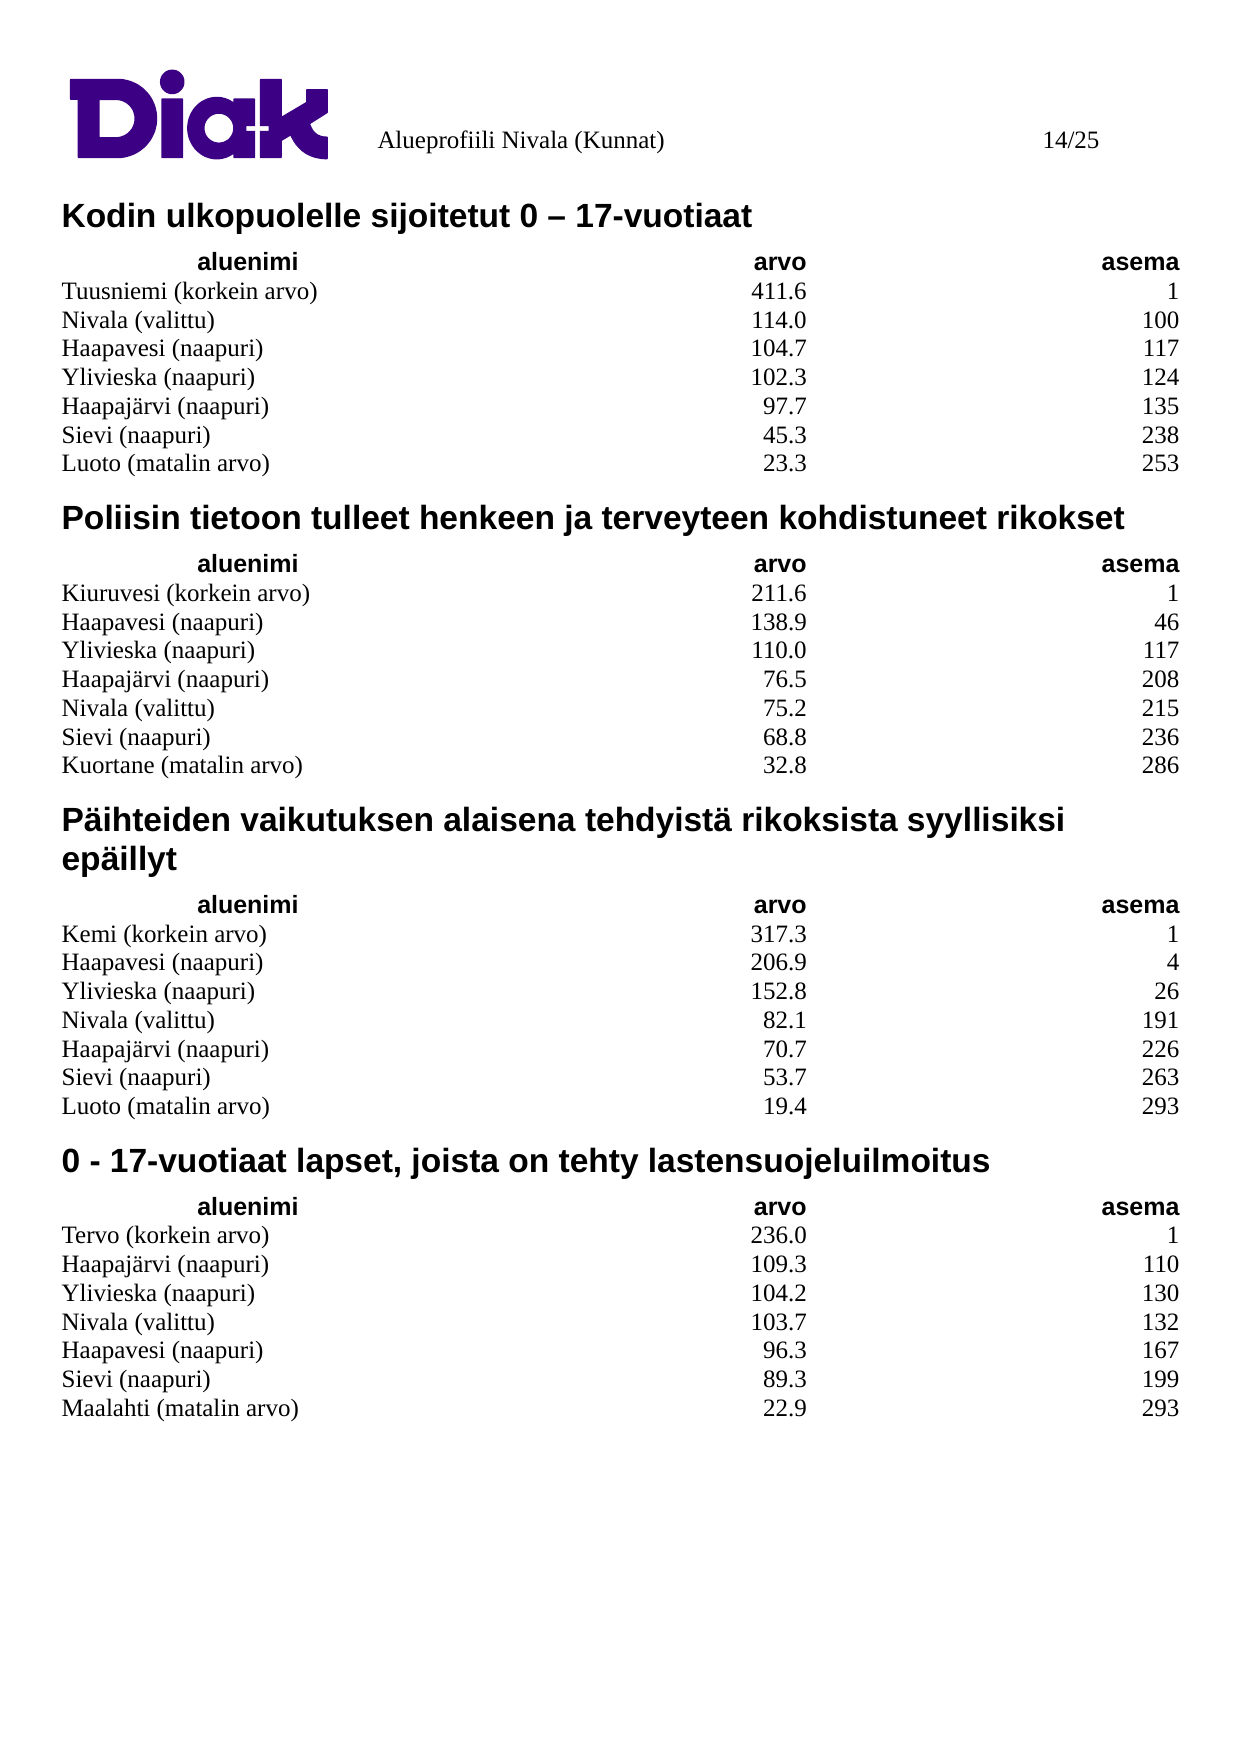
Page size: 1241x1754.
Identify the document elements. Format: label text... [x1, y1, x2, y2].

table_cell 76.5 [434, 664, 806, 693]
table_cell 293 [806, 1393, 1179, 1422]
table_cell 191 [806, 1005, 1179, 1034]
table_header asema [806, 247, 1179, 276]
table_cell Sievi (naapuri) [61, 1364, 434, 1393]
table_cell Haapavesi (naapuri) [61, 1336, 434, 1364]
table_header asema [806, 890, 1179, 919]
table_cell 103.7 [434, 1307, 806, 1336]
table_header aluenimi [61, 1192, 434, 1221]
table_cell Tuusniemi (korkein arvo) [61, 276, 434, 305]
table_cell 215 [806, 693, 1179, 722]
table_cell 104.2 [434, 1278, 806, 1307]
table_cell 32.8 [434, 751, 806, 779]
table_header asema [806, 549, 1179, 578]
table_cell 22.9 [434, 1393, 806, 1422]
subtitle Kodin ulkopuolelle sijoitetut 0 – 17-vuotiaat [61, 196, 1179, 235]
table_cell 82.1 [434, 1005, 806, 1034]
table_cell 117 [806, 334, 1179, 362]
table_cell Haapajärvi (naapuri) [61, 664, 434, 693]
table_cell 135 [806, 391, 1179, 420]
table_cell Ylivieska (naapuri) [61, 636, 434, 664]
table_cell Ylivieska (naapuri) [61, 362, 434, 391]
table_cell 124 [806, 362, 1179, 391]
table_cell 75.2 [434, 693, 806, 722]
table_cell Nivala (valittu) [61, 305, 434, 333]
table_cell 114.0 [434, 305, 806, 333]
table_cell Sievi (naapuri) [61, 1063, 434, 1091]
table_cell 26 [806, 976, 1179, 1005]
table_cell 102.3 [434, 362, 806, 391]
table_cell 138.9 [434, 607, 806, 636]
table_cell 1 [806, 1221, 1179, 1249]
table_cell 89.3 [434, 1364, 806, 1393]
table_cell Haapajärvi (naapuri) [61, 1034, 434, 1062]
table_cell 206.9 [434, 948, 806, 976]
table_header arvo [434, 247, 806, 276]
table_cell 1 [806, 578, 1179, 607]
table_cell Nivala (valittu) [61, 693, 434, 722]
table_cell 19.4 [434, 1091, 806, 1120]
table_cell Haapavesi (naapuri) [61, 607, 434, 636]
table_cell 110 [806, 1249, 1179, 1278]
table_cell 411.6 [434, 276, 806, 305]
table_cell 317.3 [434, 919, 806, 947]
table_cell Luoto (matalin arvo) [61, 1091, 434, 1120]
table_cell 45.3 [434, 420, 806, 448]
table_cell Nivala (valittu) [61, 1307, 434, 1336]
table_cell 96.3 [434, 1336, 806, 1364]
table_cell 263 [806, 1063, 1179, 1091]
table_cell 23.3 [434, 449, 806, 477]
table_cell Kuortane (matalin arvo) [61, 751, 434, 779]
table_cell Kemi (korkein arvo) [61, 919, 434, 947]
table_cell Haapavesi (naapuri) [61, 334, 434, 362]
table_cell Tervo (korkein arvo) [61, 1221, 434, 1249]
table_cell 132 [806, 1307, 1179, 1336]
table_cell Sievi (naapuri) [61, 722, 434, 751]
table_header aluenimi [61, 549, 434, 578]
subtitle 0 - 17-vuotiaat lapset, joista on tehty lastensuojeluilmoitus [61, 1141, 1179, 1179]
table_header aluenimi [61, 890, 434, 919]
table_cell 253 [806, 449, 1179, 477]
table_cell 100 [806, 305, 1179, 333]
table_cell 208 [806, 664, 1179, 693]
table_cell 4 [806, 948, 1179, 976]
table_cell Nivala (valittu) [61, 1005, 434, 1034]
table_header asema [806, 1192, 1179, 1221]
table_cell 199 [806, 1364, 1179, 1393]
table_cell 236.0 [434, 1221, 806, 1249]
table_cell 68.8 [434, 722, 806, 751]
table_cell 109.3 [434, 1249, 806, 1278]
table_cell 1 [806, 276, 1179, 305]
table_cell Ylivieska (naapuri) [61, 976, 434, 1005]
table_cell 286 [806, 751, 1179, 779]
table_cell Haapajärvi (naapuri) [61, 1249, 434, 1278]
table_cell 226 [806, 1034, 1179, 1062]
table_cell 130 [806, 1278, 1179, 1307]
table_cell 110.0 [434, 636, 806, 664]
table_cell Luoto (matalin arvo) [61, 449, 434, 477]
table_cell 236 [806, 722, 1179, 751]
table_cell Maalahti (matalin arvo) [61, 1393, 434, 1422]
table_cell 97.7 [434, 391, 806, 420]
table_cell 53.7 [434, 1063, 806, 1091]
table_header aluenimi [61, 247, 434, 276]
table_cell Sievi (naapuri) [61, 420, 434, 448]
table_header arvo [434, 549, 806, 578]
table_cell 104.7 [434, 334, 806, 362]
table_cell 1 [806, 919, 1179, 947]
table_cell 167 [806, 1336, 1179, 1364]
subtitle Päihteiden vaikutuksen alaisena tehdyistä rikoksista syyllisiksi epäillyt [61, 800, 1179, 877]
table_cell 211.6 [434, 578, 806, 607]
table_cell Ylivieska (naapuri) [61, 1278, 434, 1307]
table_cell Kiuruvesi (korkein arvo) [61, 578, 434, 607]
subtitle Poliisin tietoon tulleet henkeen ja terveyteen kohdistuneet rikokset [61, 498, 1179, 537]
table_header arvo [434, 890, 806, 919]
table_cell 46 [806, 607, 1179, 636]
table_header arvo [434, 1192, 806, 1221]
table_cell 152.8 [434, 976, 806, 1005]
table_cell 117 [806, 636, 1179, 664]
table_cell 238 [806, 420, 1179, 448]
table_cell Haapavesi (naapuri) [61, 948, 434, 976]
table_cell Haapajärvi (naapuri) [61, 391, 434, 420]
table_cell 70.7 [434, 1034, 806, 1062]
table_cell 293 [806, 1091, 1179, 1120]
